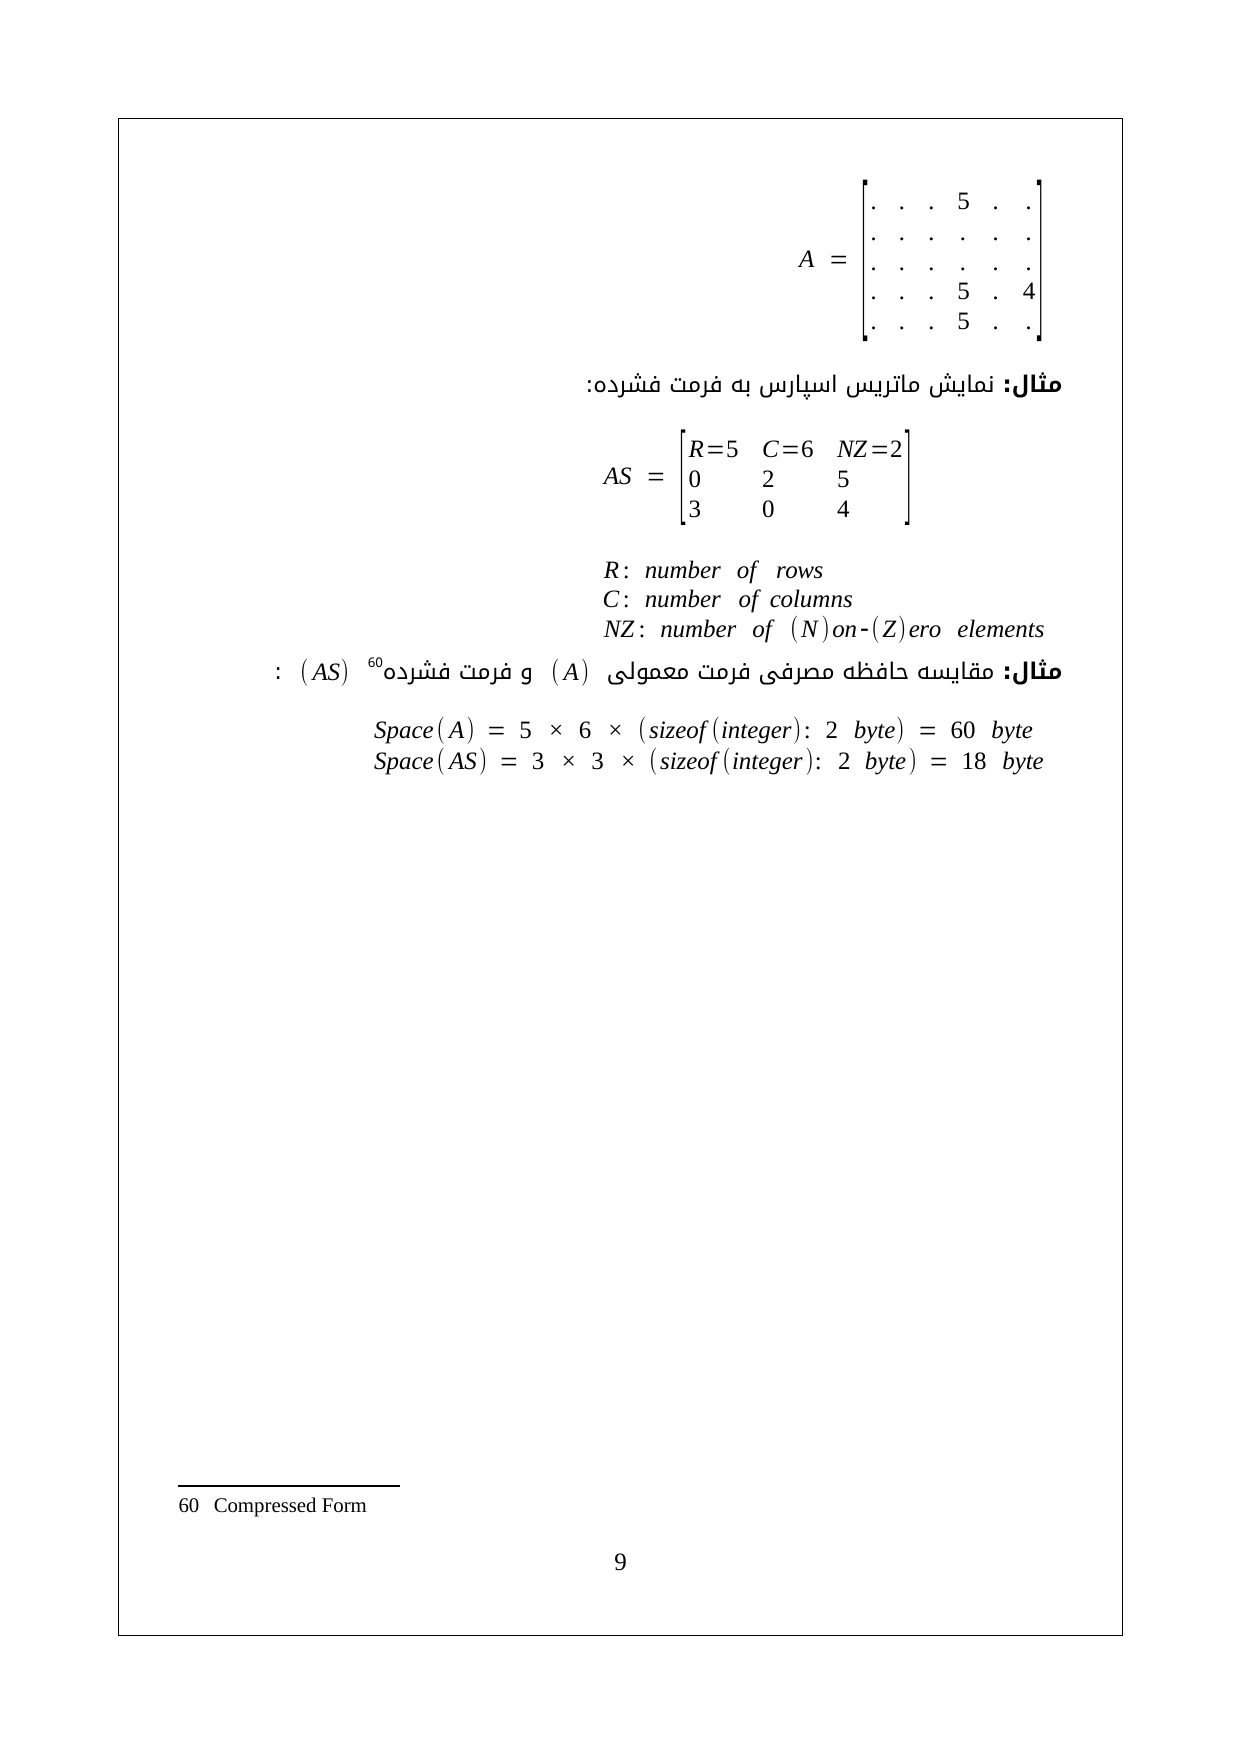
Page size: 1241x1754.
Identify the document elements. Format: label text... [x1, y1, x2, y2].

text مثال: نمایش ماتریس اسپارس به فرمت فشرده: [178, 363, 1062, 407]
text مثال: مقایسه حافظه مصرفی فرمت معمولیو فرمت فشرده: [178, 650, 1062, 694]
text Compressed Form [178, 1492, 1062, 1517]
